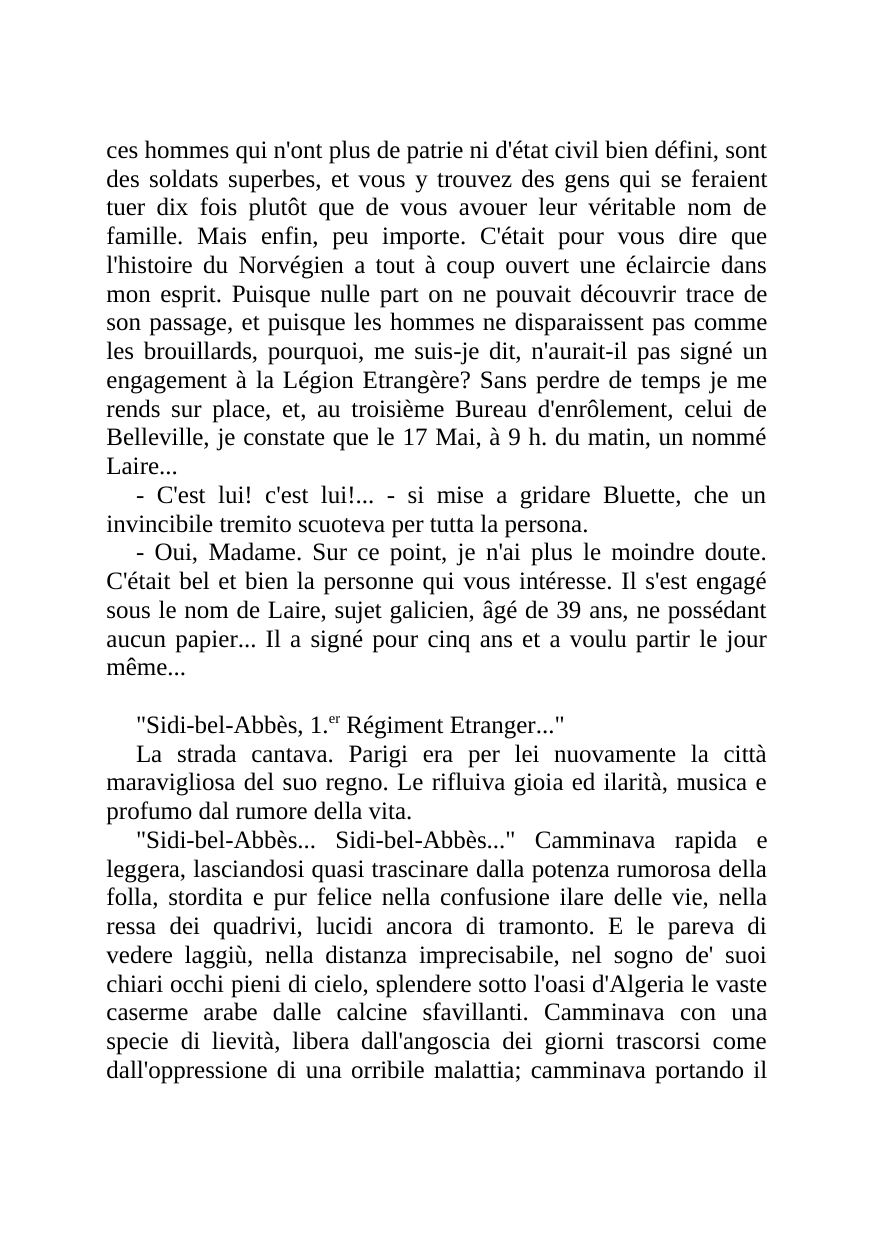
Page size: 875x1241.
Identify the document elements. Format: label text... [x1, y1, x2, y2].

text La strada cantava. Parigi era per lei nuovamente la città maravigliosa del suo regno. Le rifluiva gioia ed ilarità, musica e profumo dal rumore della vita. [106, 739, 768, 825]
text - C'est lui! c'est lui!... - si mise a gridare Bluette, che un invincibile tremito scuoteva per tutta la persona. [106, 480, 768, 537]
text ces hommes qui n'ont plus de patrie ni d'état civil bien défini, sont des soldats superbes, et vous y trouvez des gens qui se feraient tuer dix fois plutôt que de vous avouer leur véritable nom de famille. Mais enfin, peu importe. C'était pour vous dire que l'histoire du Norvégien a tout à coup ouvert une éclaircie dans mon esprit. Puisque nulle part on ne pouvait découvrir trace de son passage, et puisque les hommes ne disparaissent pas comme les brouillards, pourquoi, me suis-je dit, n'aurait-il pas signé un engagement à la Légion Etrangère? Sans perdre de temps je me rends sur place, et, au troisième Bureau d'enrôlement, celui de Belleville, je constate que le 17 Mai, à 9 h. du matin, un nommé Laire... [106, 135, 768, 480]
text "Sidi-bel-Abbès, 1.er Régiment Etranger..." [106, 710, 768, 739]
text "Sidi-bel-Abbès... Sidi-bel-Abbès..." Camminava rapida e leggera, lasciandosi quasi trascinare dalla potenza rumorosa della folla, stordita e pur felice nella confusione ilare delle vie, nella ressa dei quadrivi, lucidi ancora di tramonto. E le pareva di vedere laggiù, nella distanza imprecisabile, nel sogno de' suoi chiari occhi pieni di cielo, splendere sotto l'oasi d'Algeria le vaste caserme arabe dalle calcine sfavillanti. Camminava con una specie di lievità, libera dall'angoscia dei giorni trascorsi come dall'oppressione di una orribile malattia; camminava portando il [106, 825, 768, 1084]
text - Oui, Madame. Sur ce point, je n'ai plus le moindre doute. C'était bel et bien la personne qui vous intéresse. Il s'est engagé sous le nom de Laire, sujet galicien, âgé de 39 ans, ne possédant aucun papier... Il a signé pour cinq ans et a voulu partir le jour même... [106, 537, 768, 681]
